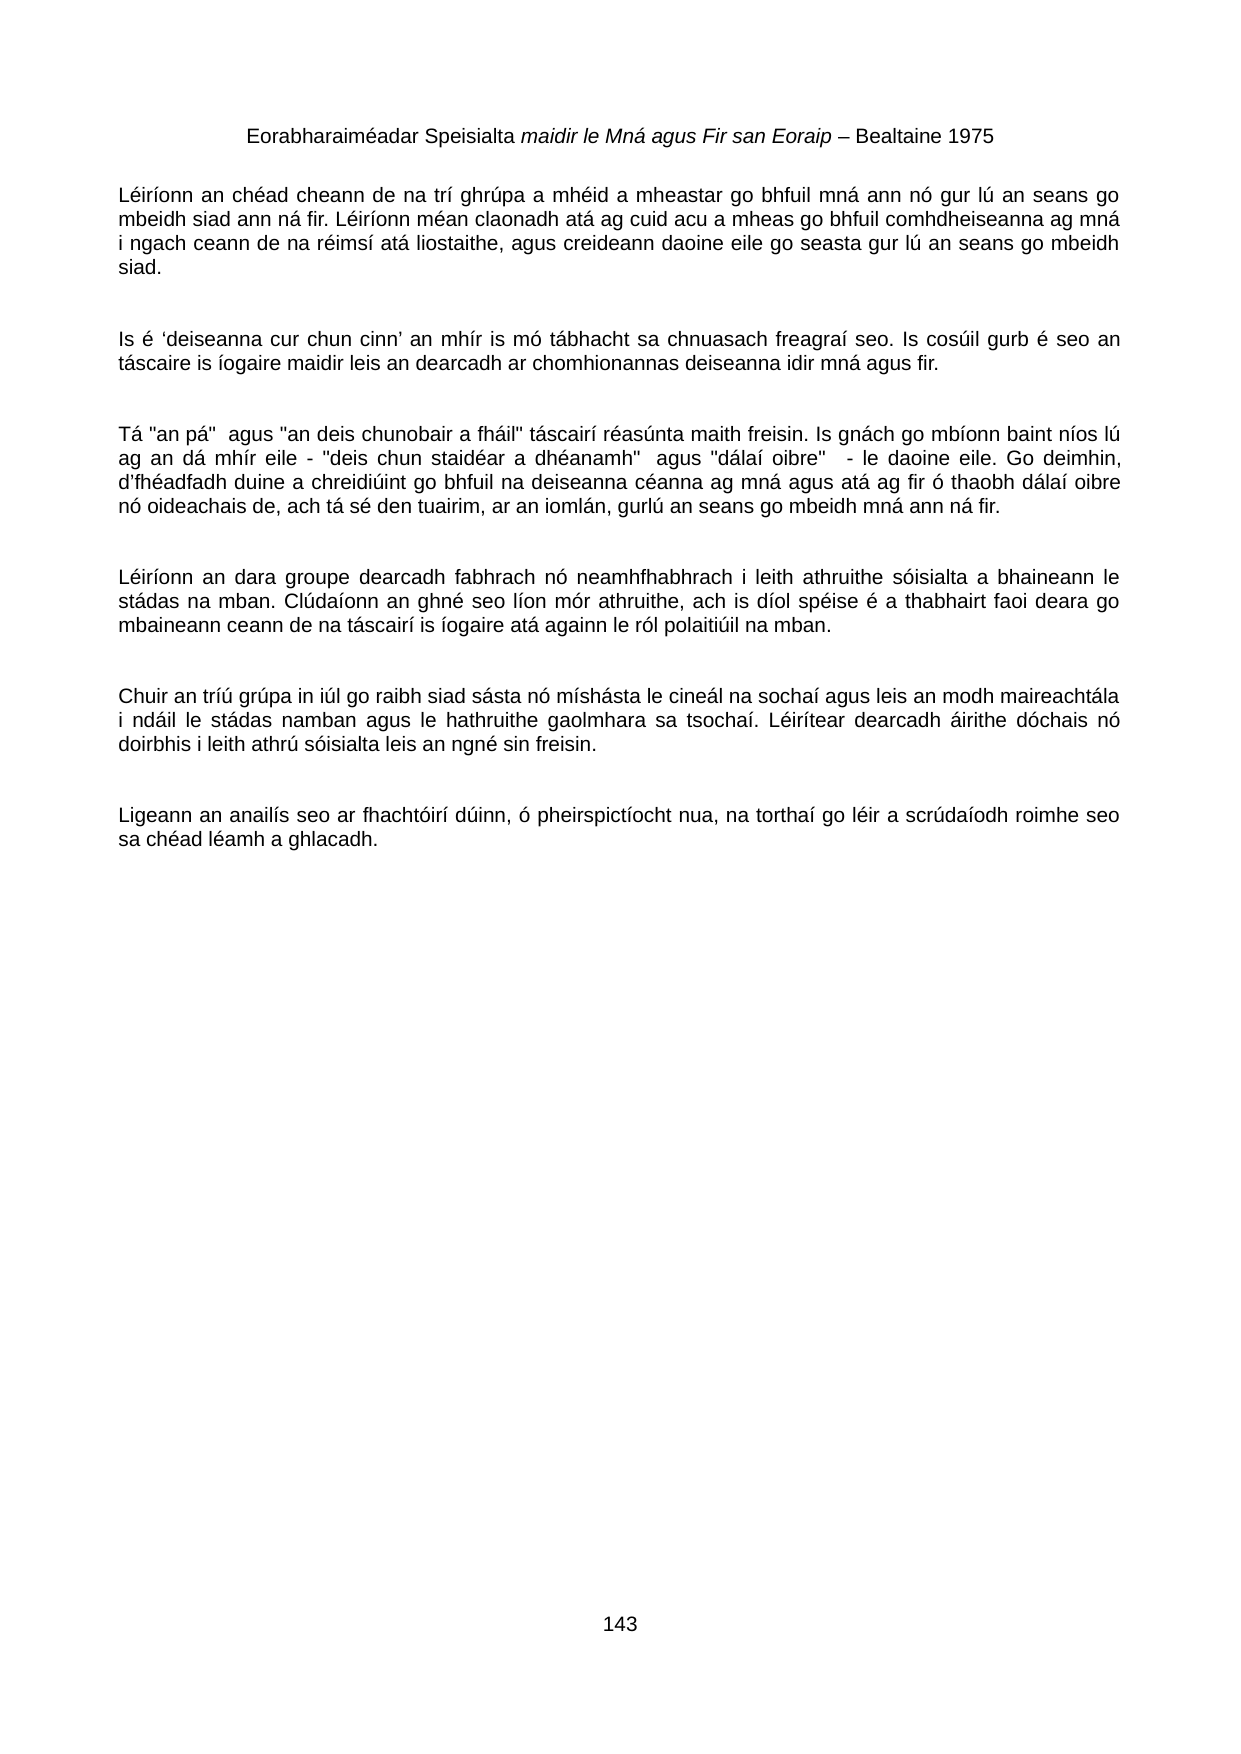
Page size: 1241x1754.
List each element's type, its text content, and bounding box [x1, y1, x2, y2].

text Léiríonn an dara groupe dearcadh fabhrach nó neamhfhabhrach i leith athruithe sóisialta a bhaineann le stádas na mban. Clúdaíonn an ghné seo líon mór athruithe, ach is díol spéise é a thabhairt faoi deara go mbaineann ceann de na táscairí is íogaire atá againn le ról polaitiúil na mban. [118, 565, 1122, 637]
text Is é ‘deiseanna cur chun cinn’ an mhír is mó tábhacht sa chnuasach freagraí seo. Is cosúil gurb é seo an táscaire is íogaire maidir leis an dearcadh ar chomhionannas deiseanna idir mná agus fir. [118, 326, 1122, 374]
text Chuir an tríú grúpa in iúl go raibh siad sásta nó míshásta le cineál na sochaí agus leis an modh maireachtála i ndáil le stádas namban agus le hathruithe gaolmhara sa tsochaí. Léirítear dearcadh áirithe dóchais nó doirbhis i leith athrú sóisialta leis an ngné sin freisin. [118, 684, 1122, 756]
text Tá "an pá" agus "an deis chunobair a fháil" táscairí réasúnta maith freisin. Is gnách go mbíonn baint níos lú ag an dá mhír eile - "deis chun staidéar a dhéanamh" agus "dálaí oibre" - le daoine eile. Go deimhin, d’fhéadfadh duine a chreidiúint go bhfuil na deiseanna céanna ag mná agus atá ag fir ó thaobh dálaí oibre nó oideachais de, ach tá sé den tuairim, ar an iomlán, gurlú an seans go mbeidh mná ann ná fir. [118, 422, 1122, 517]
text Léiríonn an chéad cheann de na trí ghrúpa a mhéid a mheastar go bhfuil mná ann nó gur lú an seans go mbeidh siad ann ná fir. Léiríonn méan claonadh atá ag cuid acu a mheas go bhfuil comhdheiseanna ag mná i ngach ceann de na réimsí atá liostaithe, agus creideann daoine eile go seasta gur lú an seans go mbeidh siad. [118, 183, 1122, 279]
text Ligeann an anailís seo ar fhachtóirí dúinn, ó pheirspictíocht nua, na torthaí go léir a scrúdaíodh roimhe seo sa chéad léamh a ghlacadh. [118, 803, 1122, 851]
